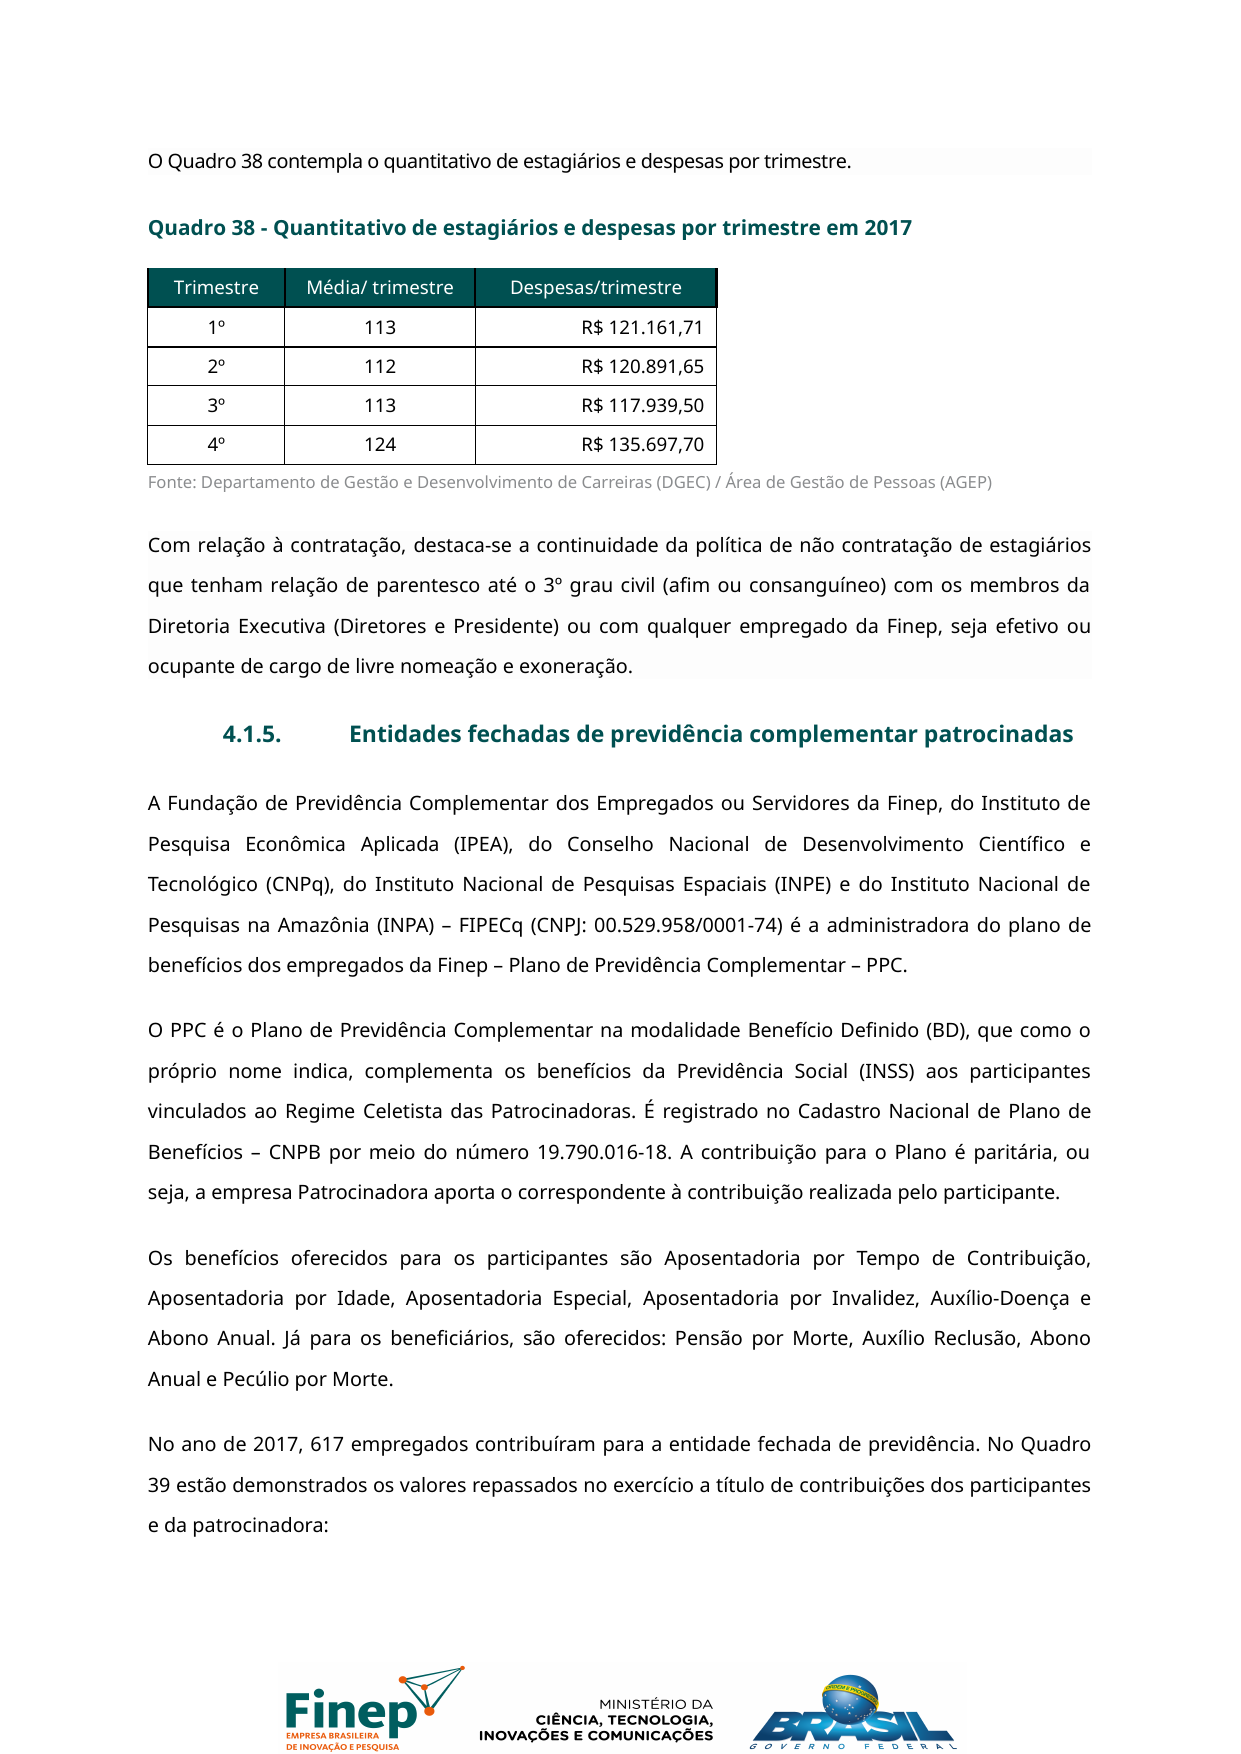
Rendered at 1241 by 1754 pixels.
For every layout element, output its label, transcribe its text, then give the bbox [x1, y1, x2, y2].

text Quadro 38 - Quantitativo de estagiários e despesas por trimestre em 2017 [148, 213, 1092, 242]
table_header Despesas/trimestre [476, 268, 715, 306]
table_header Trimestre [149, 268, 284, 306]
table_cell 112 [285, 348, 475, 385]
table_cell R$ 117.939,50 [476, 386, 716, 424]
text Os benefícios oferecidos para os participantes são Aposentadoria por Tempo de Contribuição, Aposentadoria por Idade, Aposentadoria Especial, Aposentadoria por Invalidez, Auxílio-Doença e Abono Anual. Já para os beneficiários, são oferecidos: Pensão por Morte, Auxílio Reclusão, Abono Anual e Pecúlio por Morte. [148, 1244, 1092, 1392]
text No ano de 2017, 617 empregados contribuíram para a entidade fechada de previdência. No Quadro 39 estão demonstrados os valores repassados no exercício a título de contribuições dos participantes e da patrocinadora: [148, 1430, 1092, 1538]
table_cell 113 [285, 308, 475, 346]
text O Quadro 38 contempla o quantitativo de estagiários e despesas por trimestre. [148, 148, 1092, 175]
table_header Média/ trimestre [286, 268, 474, 306]
table_cell 3º [148, 386, 284, 424]
text Fonte: Departamento de Gestão e Desenvolvimento de Carreiras (DGEC) / Área de Gestão de Pessoas (AGEP) [148, 471, 1092, 493]
table_cell 1º [148, 308, 284, 346]
table_cell 2º [148, 348, 284, 385]
table_cell 113 [285, 386, 475, 424]
table_cell 124 [285, 426, 475, 463]
table_cell R$ 121.161,71 [476, 308, 716, 346]
text A Fundação de Previdência Complementar dos Empregados ou Servidores da Finep, do Instituto de Pesquisa Econômica Aplicada (IPEA), do Conselho Nacional de Desenvolvimento Científico e Tecnológico (CNPq), do Instituto Nacional de Pesquisas Espaciais (INPE) e do Instituto Nacional de Pesquisas na Amazônia (INPA) – FIPECq (CNPJ: 00.529.958/0001-74) é a administradora do plano de benefícios dos empregados da Finep – Plano de Previdência Complementar – PPC. [148, 789, 1092, 978]
text Com relação à contratação, destaca-se a continuidade da política de não contratação de estagiários que tenham relação de parentesco até o 3º grau civil (afim ou consanguíneo) com os membros da Diretoria Executiva (Diretores e Presidente) ou com qualquer empregado da Finep, seja efetivo ou ocupante de cargo de livre nomeação e exoneração. [148, 531, 1092, 679]
table_cell 4º [148, 426, 284, 463]
table_cell R$ 135.697,70 [476, 426, 716, 463]
text O PPC é o Plano de Previdência Complementar na modalidade Benefício Definido (BD), que como o próprio nome indica, complementa os benefícios da Previdência Social (INSS) aos participantes vinculados ao Regime Celetista das Patrocinadoras. É registrado no Cadastro Nacional de Plano de Benefícios – CNPB por meio do número 19.790.016-18. A contribuição para o Plano é paritária, ou seja, a empresa Patrocinadora aporta o correspondente à contribuição realizada pelo participante. [148, 1017, 1092, 1205]
list Entidades fechadas de previdência complementar patrocinadas [223, 718, 1092, 749]
table_cell R$ 120.891,65 [476, 348, 716, 385]
